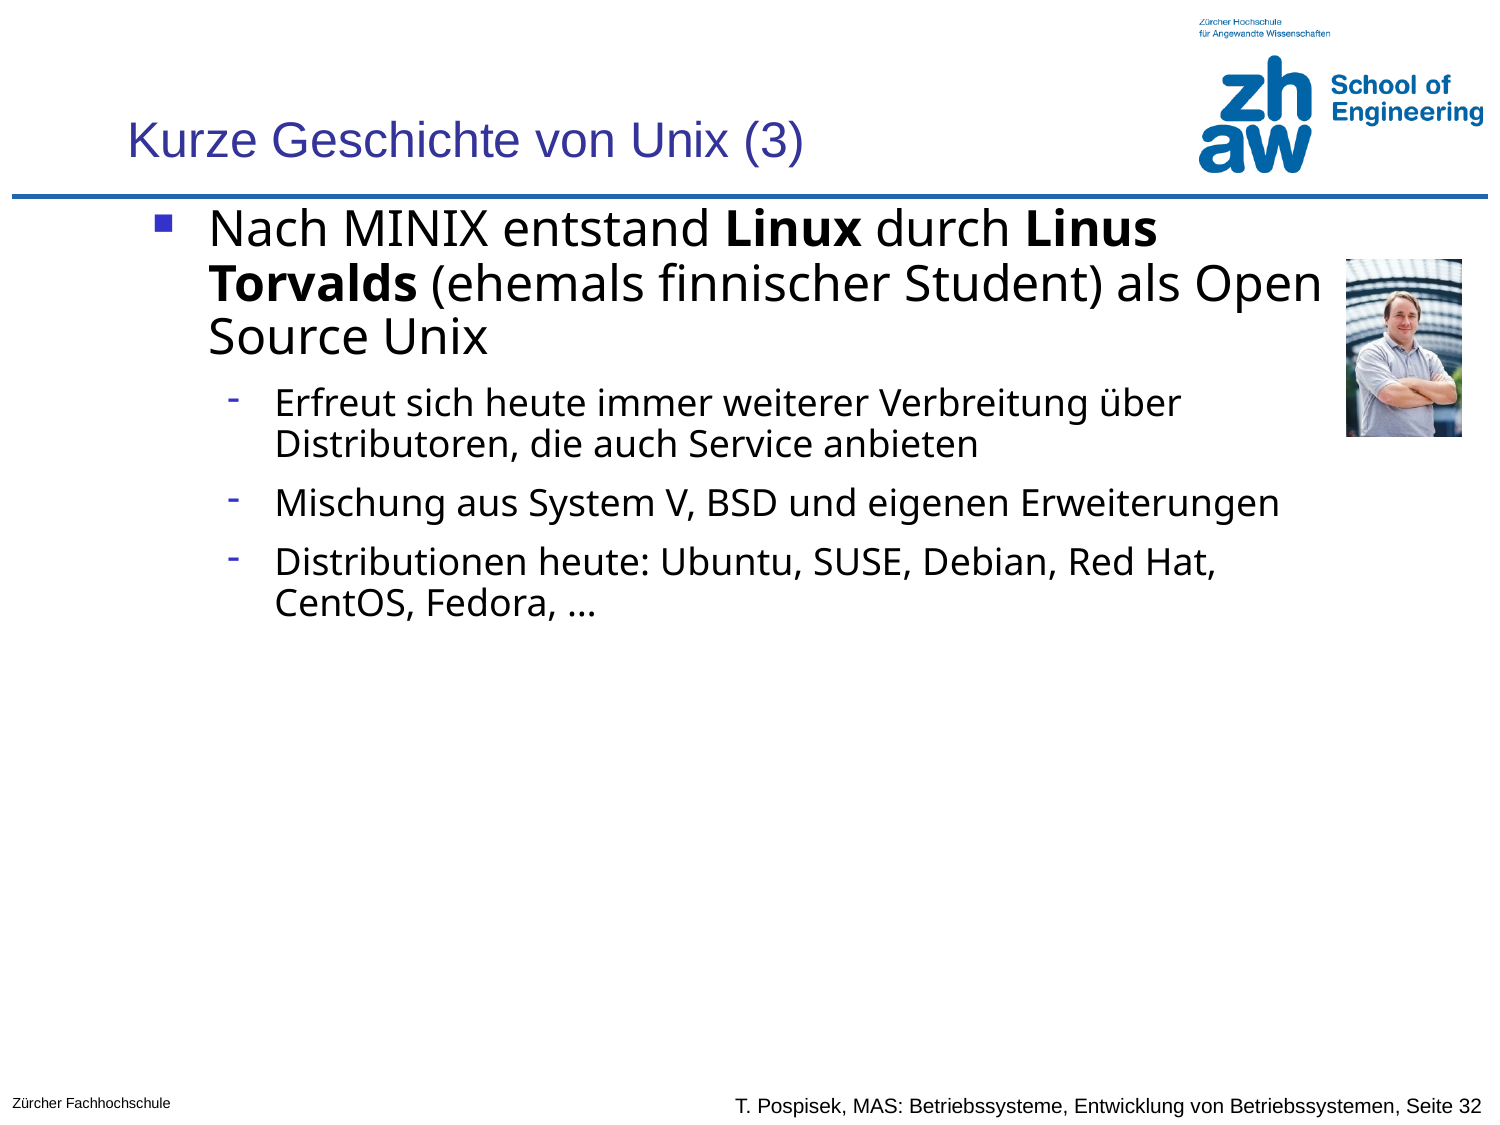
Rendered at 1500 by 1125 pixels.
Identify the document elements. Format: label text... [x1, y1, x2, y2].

title Kurze Geschichte von Unix (3) [112, 50, 1391, 175]
picture [1199, 19, 1483, 173]
list Nach MINIX entstand Linux durch Linus Torvalds (ehemals finnischer Student) als Open Source Unix Erfreut sich heute immer weiterer Verbreitung über Distributoren, die auch Service anbieten Mischung aus System V, BSD und eigenen Erweiterungen Distributionen heute: Ubuntu, SUSE, Debian, Red Hat, CentOS, Fedora, … [137, 196, 1376, 959]
picture [1346, 259, 1462, 437]
